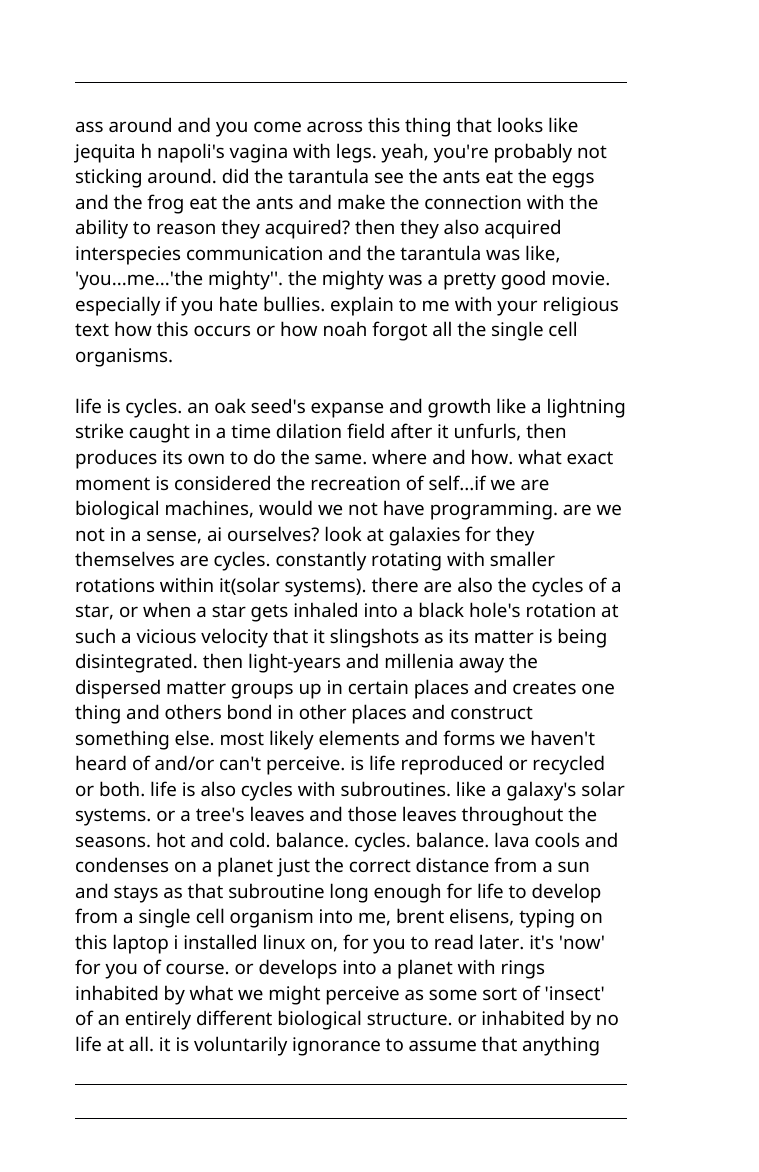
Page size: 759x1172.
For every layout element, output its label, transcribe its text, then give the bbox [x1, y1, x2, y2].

text ass around and you come across this thing that looks like jequita h napoli's vagina with legs. yeah, you're probably not sticking around. did the tarantula see the ants eat the eggs and the frog eat the ants and make the connection with the ability to reason they acquired? then they also acquired interspecies communication and the tarantula was like, 'you...me...'the mighty''. the mighty was a pretty good movie. especially if you hate bullies. explain to me with your religious text how this occurs or how noah forgot all the single cell organisms. life is cycles. an oak seed's expanse and growth like a lightning strike caught in a time dilation field after it unfurls, then produces its own to do the same. where and how. what exact moment is considered the recreation of self...if we are biological machines, would we not have programming. are we not in a sense, ai ourselves? look at galaxies for they themselves are cycles. constantly rotating with smaller rotations within it(solar systems). there are also the cycles of a star, or when a star gets inhaled into a black hole's rotation at such a vicious velocity that it slingshots as its matter is being disintegrated. then light-years and millenia away the dispersed matter groups up in certain places and creates one thing and others bond in other places and construct something else. most likely elements and forms we haven't heard of and/or can't perceive. is life reproduced or recycled or both. life is also cycles with subroutines. like a galaxy's solar systems. or a tree's leaves and those leaves throughout the seasons. hot and cold. balance. cycles. balance. lava cools and condenses on a planet just the correct distance from a sun and stays as that subroutine long enough for life to develop from a single cell organism into me, brent elisens, typing on this laptop i installed linux on, for you to read later. it's 'now' for you of course. or develops into a planet with rings inhabited by what we might perceive as some sort of 'insect' of an entirely different biological structure. or inhabited by no life at all. it is voluntarily ignorance to assume that anything [75, 112, 627, 1057]
